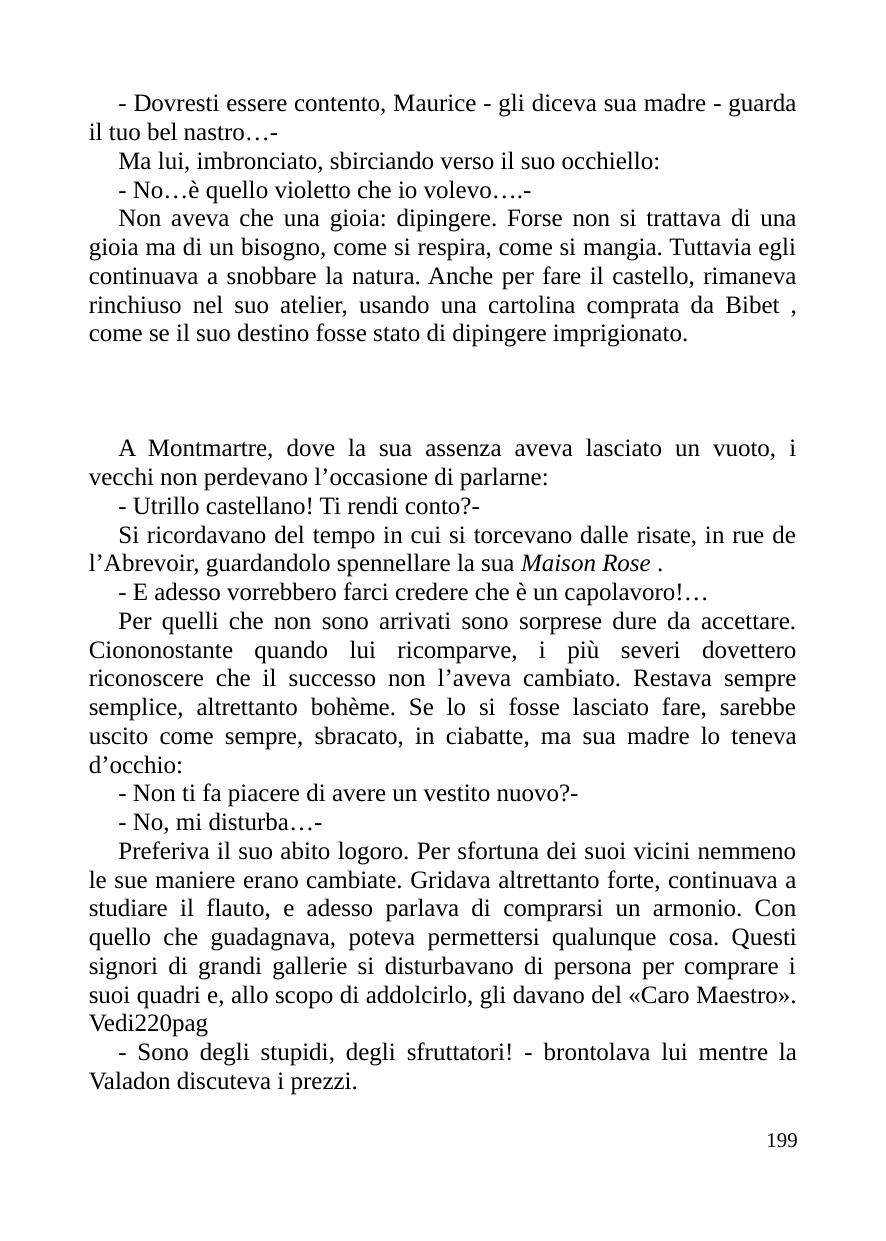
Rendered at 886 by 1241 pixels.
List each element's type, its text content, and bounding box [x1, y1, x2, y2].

text - Utrillo castellano! Ti rendi conto?- [88, 491, 797, 520]
text - E adesso vorrebbero farci credere che è un capolavoro!… [88, 577, 797, 606]
text - No…è quello violetto che io volevo….- [88, 175, 797, 203]
text Ma lui, imbronciato, sbirciando verso il suo occhiello: [88, 146, 797, 175]
text Preferiva il suo abito logoro. Per sfortuna dei suoi vicini nemmeno le sue maniere erano cambiate. Gridava altrettanto forte, continuava a studiare il flauto, e adesso parlava di comprarsi un armonio. Con quello che guadagnava, poteva permettersi qualunque cosa. Questi signori di grandi gallerie si disturbavano di persona per comprare i suoi quadri e, allo scopo di addolcirlo, gli davano del «Caro Maestro». Vedi220pag [88, 836, 797, 1037]
text Per quelli che non sono arrivati sono sorprese dure da accettare. Ciononostante quando lui ricomparve, i più severi dovettero riconoscere che il successo non l’aveva cambiato. Restava sempre semplice, altrettanto bohème. Se lo si fosse lasciato fare, sarebbe uscito come sempre, sbracato, in ciabatte, ma sua madre lo teneva d’occhio: [88, 606, 797, 778]
text A Montmartre, dove la sua assenza aveva lasciato un vuoto, i vecchi non perdevano l’occasione di parlarne: [88, 433, 797, 491]
text Non aveva che una gioia: dipingere. Forse non si trattava di una gioia ma di un bisogno, come si respira, come si mangia. Tuttavia egli continuava a snobbare la natura. Anche per fare il castello, rimaneva rinchiuso nel suo atelier, usando una cartolina comprata da Bibet , come se il suo destino fosse stato di dipingere imprigionato. [88, 203, 797, 347]
text Si ricordavano del tempo in cui si torcevano dalle risate, in rue de l’Abrevoir, guardandolo spennellare la sua Maison Rose . [88, 520, 797, 577]
text - Sono degli stupidi, degli sfruttatori! - brontolava lui mentre la Valadon discuteva i prezzi. [88, 1037, 797, 1095]
text - Non ti fa piacere di avere un vestito nuovo?- [88, 778, 797, 807]
text - Dovresti essere contento, Maurice - gli diceva sua madre - guarda il tuo bel nastro…- [88, 88, 797, 146]
text - No, mi disturba…- [88, 807, 797, 836]
